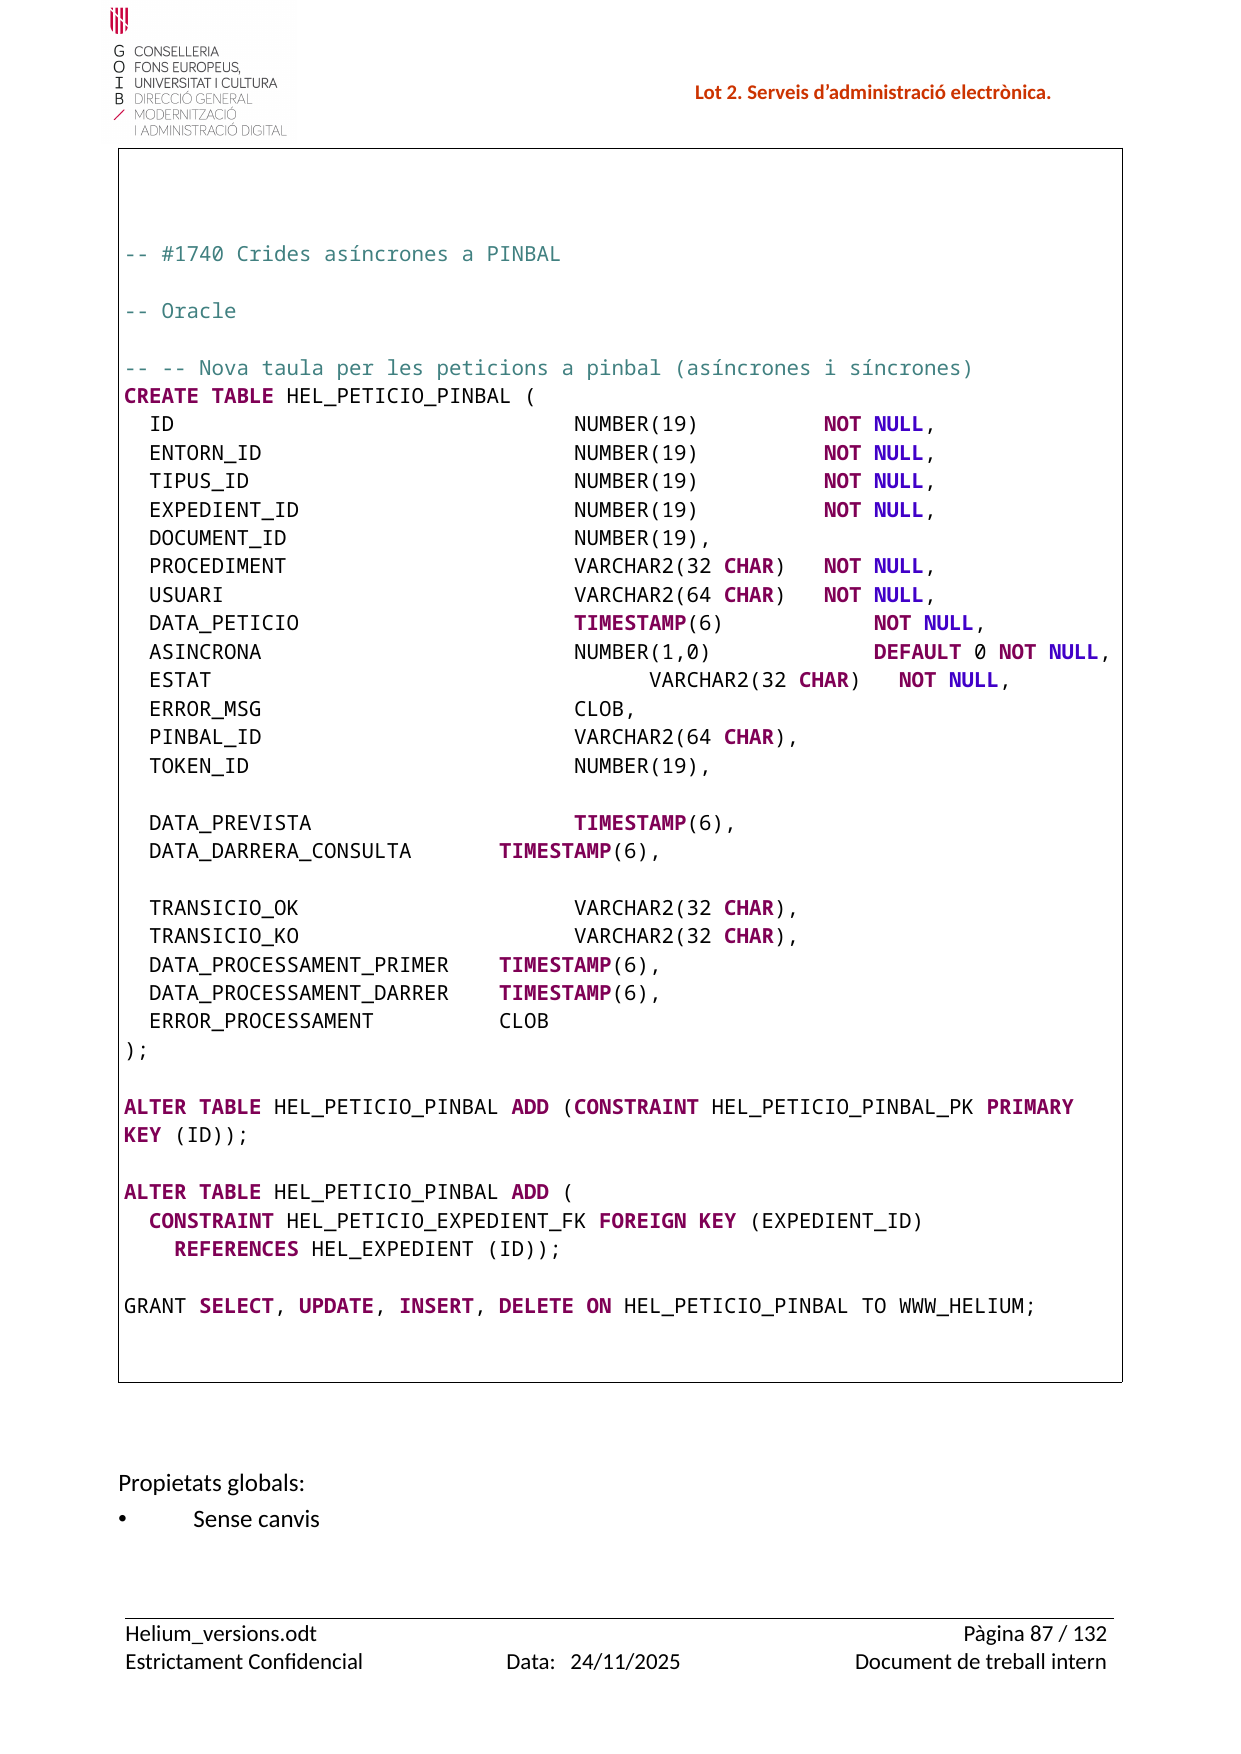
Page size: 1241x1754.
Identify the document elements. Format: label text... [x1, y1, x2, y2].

picture [100, 0, 297, 144]
table_header -- #1740 Crides asíncrones a PINBAL -- Oracle -- -- Nova taula per les peticions a pinbal (asíncrones i síncrones) CREATE TABLE HEL_PETICIO_PINBAL ( ID NUMBER(19) NOT NULL, ENTORN_ID NUMBER(19) NOT NULL, TIPUS_ID NUMBER(19) NOT NULL, EXPEDIENT_ID NUMBER(19) NOT NULL, DOCUMENT_ID NUMBER(19), PROCEDIMENT VARCHAR2(32 CHAR) NOT NULL, USUARI VARCHAR2(64 CHAR) NOT NULL, DATA_PETICIO TIMESTAMP(6) NOT NULL, ASINCRONA NUMBER(1,0) DEFAULT 0 NOT NULL, ESTAT VARCHAR2(32 CHAR) NOT NULL, ERROR_MSG CLOB, PINBAL_ID VARCHAR2(64 CHAR), TOKEN_ID NUMBER(19), DATA_PREVISTA TIMESTAMP(6), DATA_DARRERA_CONSULTA TIMESTAMP(6), TRANSICIO_OK VARCHAR2(32 CHAR), TRANSICIO_KO VARCHAR2(32 CHAR), DATA_PROCESSAMENT_PRIMER TIMESTAMP(6), DATA_PROCESSAMENT_DARRER TIMESTAMP(6), ERROR_PROCESSAMENT CLOB ); ALTER TABLE HEL_PETICIO_PINBAL ADD (CONSTRAINT HEL_PETICIO_PINBAL_PK PRIMARY KEY (ID)); ALTER TABLE HEL_PETICIO_PINBAL ADD ( CONSTRAINT HEL_PETICIO_EXPEDIENT_FK FOREIGN KEY (EXPEDIENT_ID) REFERENCES HEL_EXPEDIENT (ID)); GRANT SELECT, UPDATE, INSERT, DELETE ON HEL_PETICIO_PINBAL TO WWW_HELIUM; [119, 149, 1122, 1382]
list Sense canvis [118, 1503, 1122, 1534]
text Propietats globals: [118, 1467, 1122, 1497]
